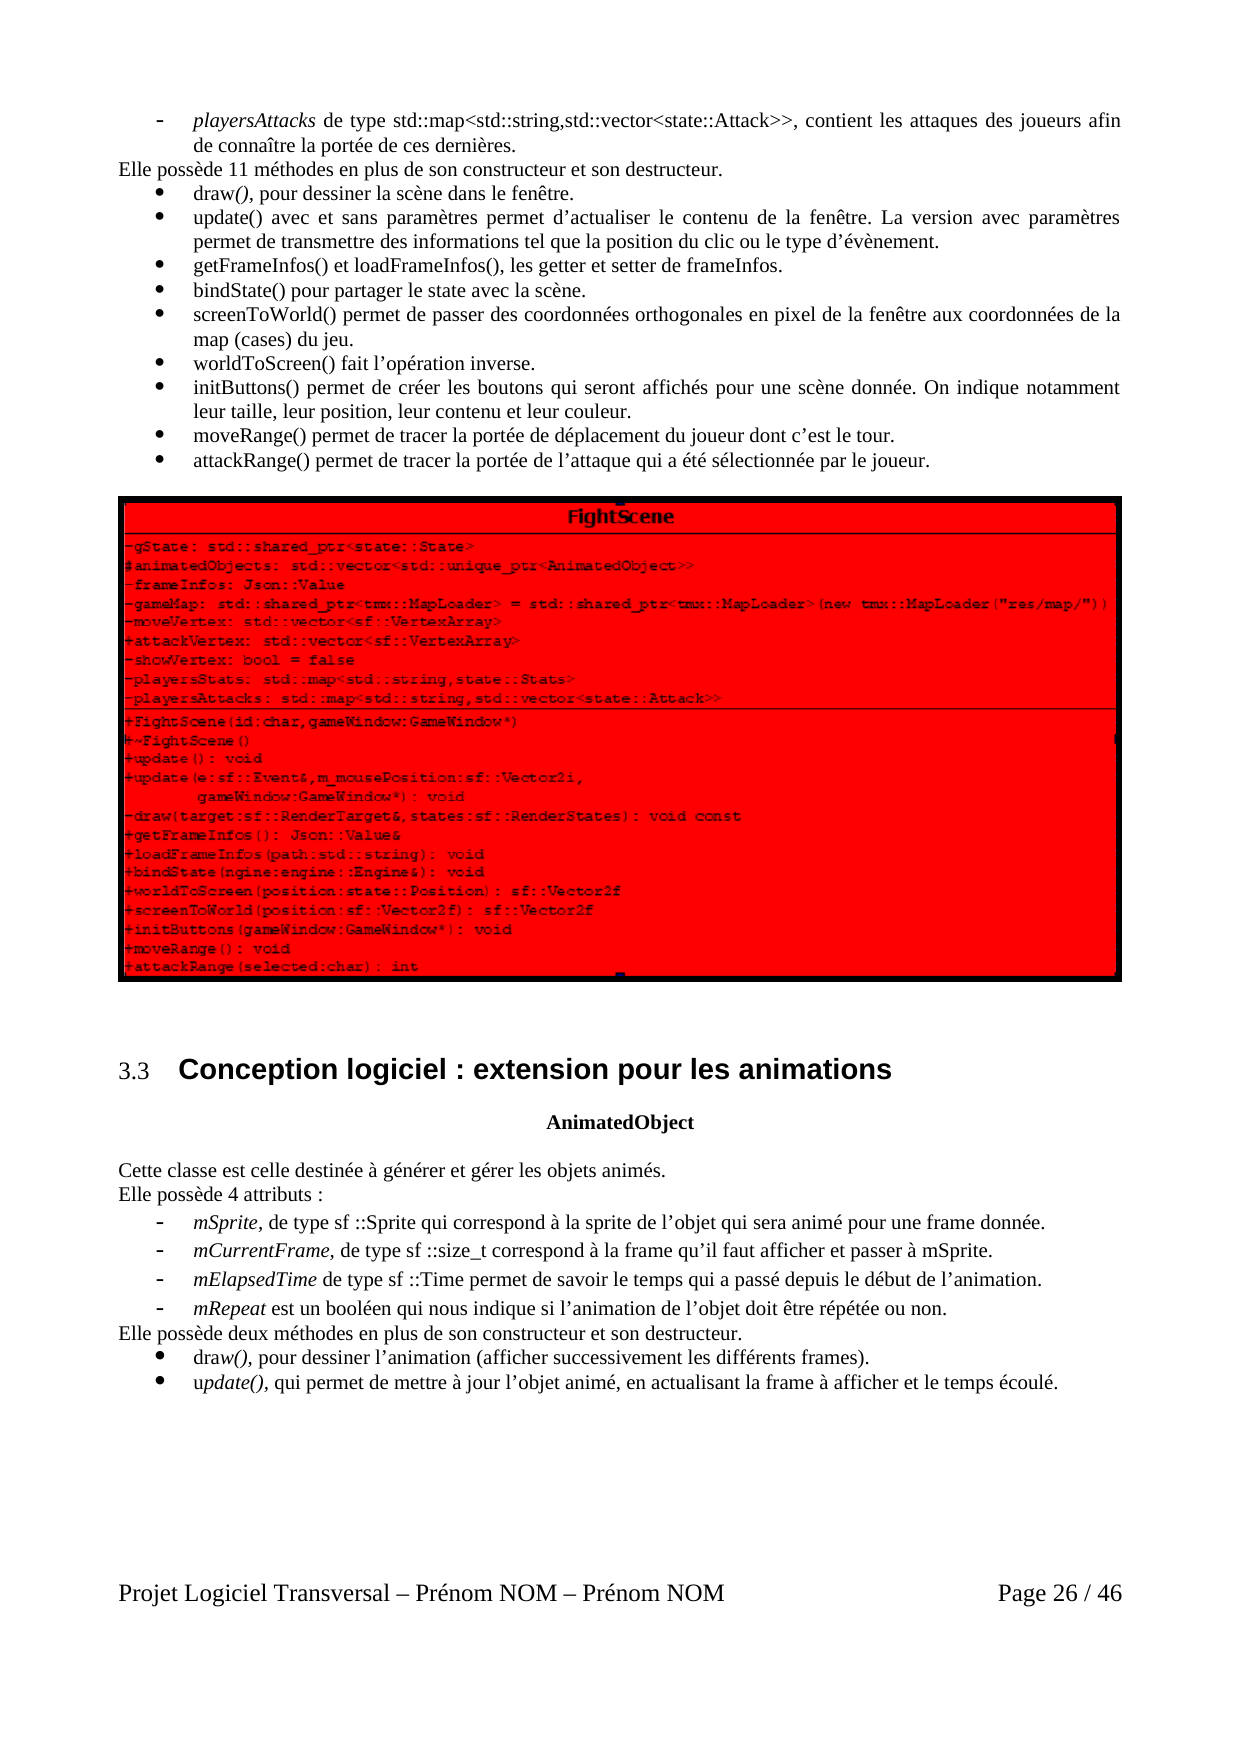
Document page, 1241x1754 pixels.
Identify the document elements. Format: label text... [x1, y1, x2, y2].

list Conception logiciel : extension pour les animations [118, 1052, 1122, 1086]
list getFrameInfos() et loadFrameInfos(), les getter et setter de frameInfos. [156, 253, 1122, 278]
list bindState() pour partager le state avec la scène. [156, 278, 1122, 302]
list worldToScreen() fait l’opération inverse. [156, 351, 1122, 375]
list playersAttacks de type std::map<std::string,std::vector<state::Attack>>, contient les attaques des joueurs afin de connaître la portée de ces dernières. [156, 104, 1122, 157]
text AnimatedObject [118, 1109, 1122, 1134]
text Elle possède deux méthodes en plus de son constructeur et son destructeur. [118, 1321, 1122, 1345]
text Cette classe est celle destinée à générer et gérer les objets animés. [118, 1158, 1122, 1182]
list draw(), pour dessiner l’animation (afficher successivement les différents frames). [156, 1345, 1122, 1370]
text Elle possède 11 méthodes en plus de son constructeur et son destructeur. [118, 157, 1122, 181]
list update() avec et sans paramètres permet d’actualiser le contenu de la fenêtre. La version avec paramètres permet de transmettre des informations tel que la position du clic ou le type d’évènement. [156, 205, 1122, 253]
list mRepeat est un booléen qui nous indique si l’animation de l’objet doit être répétée ou non. [156, 1292, 1122, 1321]
list attackRange() permet de tracer la portée de l’attaque qui a été sélectionnée par le joueur. [156, 448, 1122, 472]
list mSprite, de type sf ::Sprite qui correspond à la sprite de l’objet qui sera animé pour une frame donnée. [156, 1206, 1122, 1234]
text Elle possède 4 attributs : [118, 1182, 1122, 1206]
list mElapsedTime de type sf ::Time permet de savoir le temps qui a passé depuis le début de l’animation. [156, 1263, 1122, 1292]
list moveRange() permet de tracer la portée de déplacement du joueur dont c’est le tour. [156, 423, 1122, 448]
list update(), qui permet de mettre à jour l’objet animé, en actualisant la frame à afficher et le temps écoulé. [156, 1370, 1122, 1395]
list mCurrentFrame, de type sf ::size_t correspond à la frame qu’il faut afficher et passer à mSprite. [156, 1234, 1122, 1263]
list initButtons() permet de créer les boutons qui seront affichés pour une scène donnée. On indique notamment leur taille, leur position, leur contenu et leur couleur. [156, 375, 1122, 423]
list draw(), pour dessiner la scène dans le fenêtre. [156, 181, 1122, 205]
list screenToWorld() permet de passer des coordonnées orthogonales en pixel de la fenêtre aux coordonnées de la map (cases) du jeu. [156, 302, 1122, 351]
